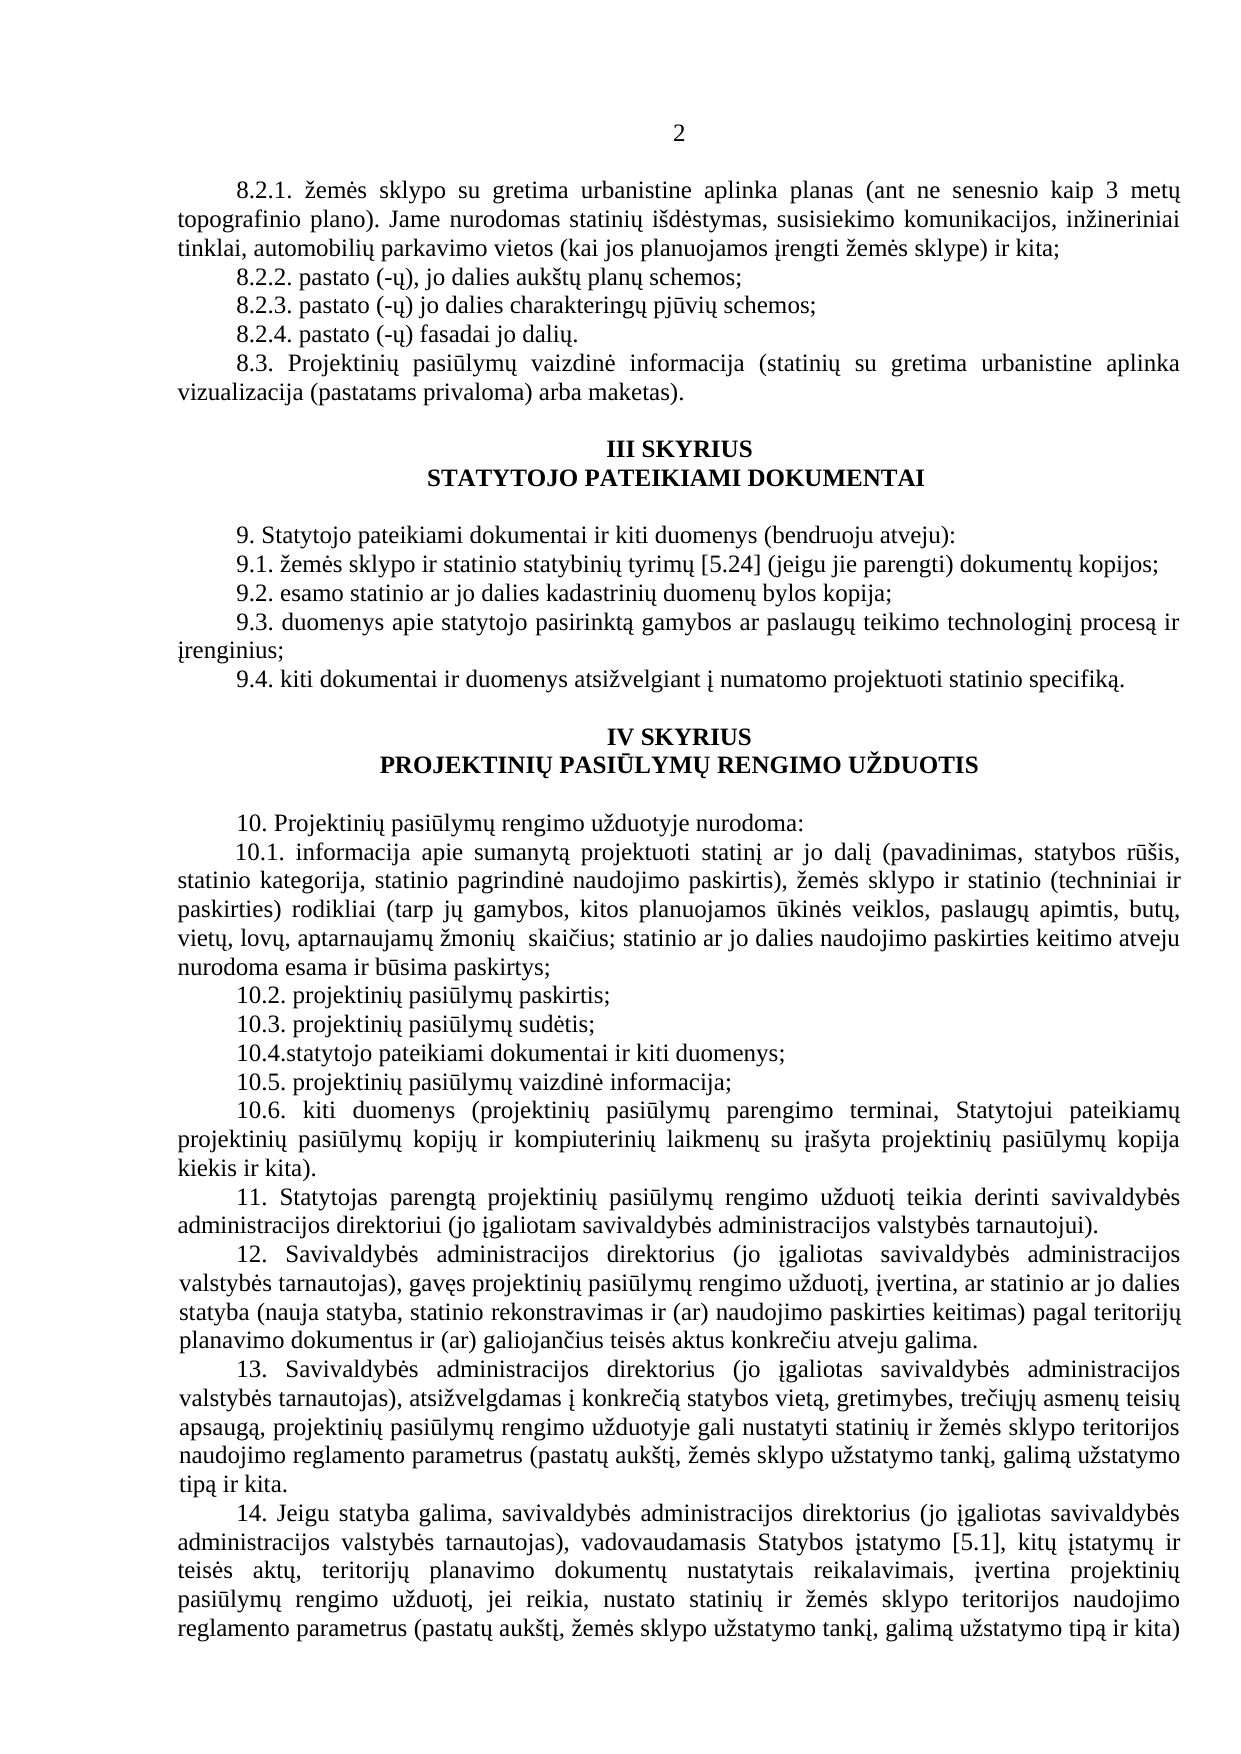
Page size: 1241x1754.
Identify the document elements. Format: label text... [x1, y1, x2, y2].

text IV SKYRIUS [177, 722, 1181, 751]
text 9.2. esamo statinio ar jo dalies kadastrinių duomenų bylos kopija; [177, 578, 1181, 607]
text 12. Savivaldybės administracijos direktorius (jo įgaliotas savivaldybės administracijos valstybės tarnautojas), gavęs projektinių pasiūlymų rengimo užduotį, įvertina, ar statinio ar jo dalies statyba (nauja statyba, statinio rekonstravimas ir (ar) naudojimo paskirties keitimas) pagal teritorijų planavimo dokumentus ir (ar) galiojančius teisės aktus konkrečiu atveju galima. [179, 1239, 1181, 1354]
text 8.3. Projektinių pasiūlymų vaizdinė informacija (statinių su gretima urbanistine aplinka vizualizacija (pastatams privaloma) arba maketas). [177, 348, 1181, 406]
text PROJEKTINIŲ PASIŪLYMŲ RENGIMO UŽDUOTIS [177, 751, 1181, 779]
text 10.1. informacija apie sumanytą projektuoti statinį ar jo dalį (pavadinimas, statybos rūšis, statinio kategorija, statinio pagrindinė naudojimo paskirtis), žemės sklypo ir statinio (techniniai ir paskirties) rodikliai (tarp jų gamybos, kitos planuojamos ūkinės veiklos, paslaugų apimtis, butų, vietų, lovų, aptarnaujamų žmonių skaičius; statinio ar jo dalies naudojimo paskirties keitimo atveju nurodoma esama ir būsima paskirtys; [177, 837, 1181, 981]
text 10.5. projektinių pasiūlymų vaizdinė informacija; [177, 1067, 1181, 1096]
text 10.2. projektinių pasiūlymų paskirtis; [177, 981, 1181, 1009]
text 9. Statytojo pateikiami dokumentai ir kiti duomenys (bendruoju atveju): [177, 521, 1181, 549]
text 10.3. projektinių pasiūlymų sudėtis; [177, 1009, 1181, 1038]
text 10.6. kiti duomenys (projektinių pasiūlymų parengimo terminai, Statytojui pateikiamų projektinių pasiūlymų kopijų ir kompiuterinių laikmenų su įrašyta projektinių pasiūlymų kopija kiekis ir kita). [177, 1096, 1181, 1182]
text 9.3. duomenys apie statytojo pasirinktą gamybos ar paslaugų teikimo technologinį procesą ir įrenginius; [177, 607, 1181, 664]
text 9.1. žemės sklypo ir statinio statybinių tyrimų [5.24] (jeigu jie parengti) dokumentų kopijos; [177, 549, 1181, 578]
text 10.4.statytojo pateikiami dokumentai ir kiti duomenys; [177, 1038, 1181, 1067]
text 8.2.1. žemės sklypo su gretima urbanistine aplinka planas (ant ne senesnio kaip 3 metų topografinio plano). Jame nurodomas statinių išdėstymas, susisiekimo komunikacijos, inžineriniai tinklai, automobilių parkavimo vietos (kai jos planuojamos įrengti žemės sklype) ir kita; [177, 176, 1181, 262]
text 10. Projektinių pasiūlymų rengimo užduotyje nurodoma: [179, 808, 1181, 837]
text 8.2.4. pastato (-ų) fasadai jo dalių. [177, 319, 1181, 348]
text 8.2.3. pastato (-ų) jo dalies charakteringų pjūvių schemos; [177, 291, 1181, 319]
text 9.4. kiti dokumentai ir duomenys atsižvelgiant į numatomo projektuoti statinio specifiką. [177, 664, 1181, 693]
text III SKYRIUS [177, 434, 1181, 463]
text 13. Savivaldybės administracijos direktorius (jo įgaliotas savivaldybės administracijos valstybės tarnautojas), atsižvelgdamas į konkrečią statybos vietą, gretimybes, trečiųjų asmenų teisių apsaugą, projektinių pasiūlymų rengimo užduotyje gali nustatyti statinių ir žemės sklypo teritorijos naudojimo reglamento parametrus (pastatų aukštį, žemės sklypo užstatymo tankį, galimą užstatymo tipą ir kita. [179, 1354, 1181, 1498]
text 8.2.2. pastato (-ų), jo dalies aukštų planų schemos; [177, 262, 1181, 291]
text STATYTOJO PATEIKIAMI DOKUMENTAI [177, 463, 1181, 492]
text 14. Jeigu statyba galima, savivaldybės administracijos direktorius (jo įgaliotas savivaldybės administracijos valstybės tarnautojas), vadovaudamasis Statybos įstatymo [5.1], kitų įstatymų ir teisės aktų, teritorijų planavimo dokumentų nustatytais reikalavimais, įvertina projektinių pasiūlymų rengimo užduotį, jei reikia, nustato statinių ir žemės sklypo teritorijos naudojimo reglamento parametrus (pastatų aukštį, žemės sklypo užstatymo tankį, galimą užstatymo tipą ir kita) [177, 1498, 1181, 1642]
text 11. Statytojas parengtą projektinių pasiūlymų rengimo užduotį teikia derinti savivaldybės administracijos direktoriui (jo įgaliotam savivaldybės administracijos valstybės tarnautojui). [177, 1182, 1181, 1239]
